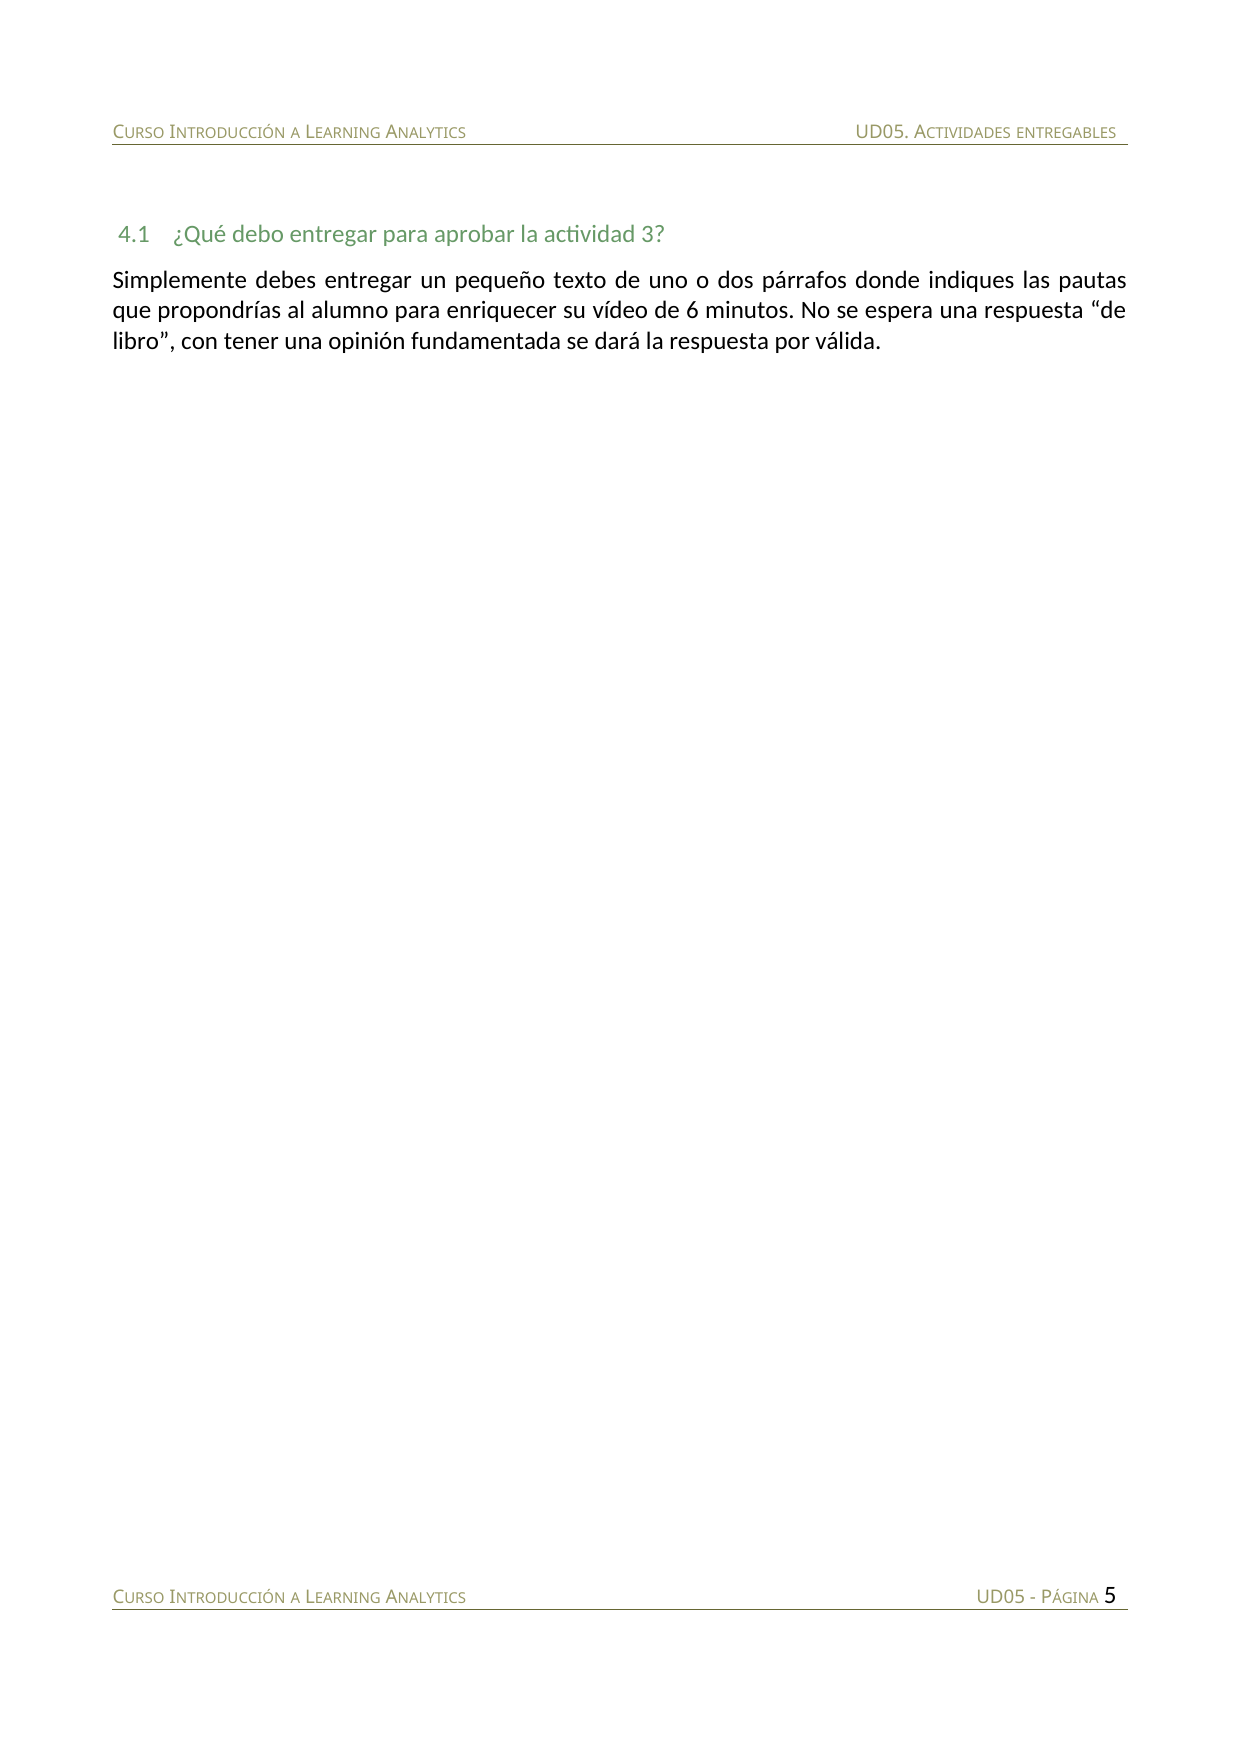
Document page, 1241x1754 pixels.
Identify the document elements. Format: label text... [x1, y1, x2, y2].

subtitle ¿Qué debo entregar para aprobar la actividad 3? [112, 218, 1128, 249]
text Simplemente debes entregar un pequeño texto de uno o dos párrafos donde indiques las pautas que propondrías al alumno para enriquecer su vídeo de 6 minutos. No se espera una respuesta “de libro”, con tener una opinión fundamentada se dará la respuesta por válida. [112, 264, 1128, 355]
